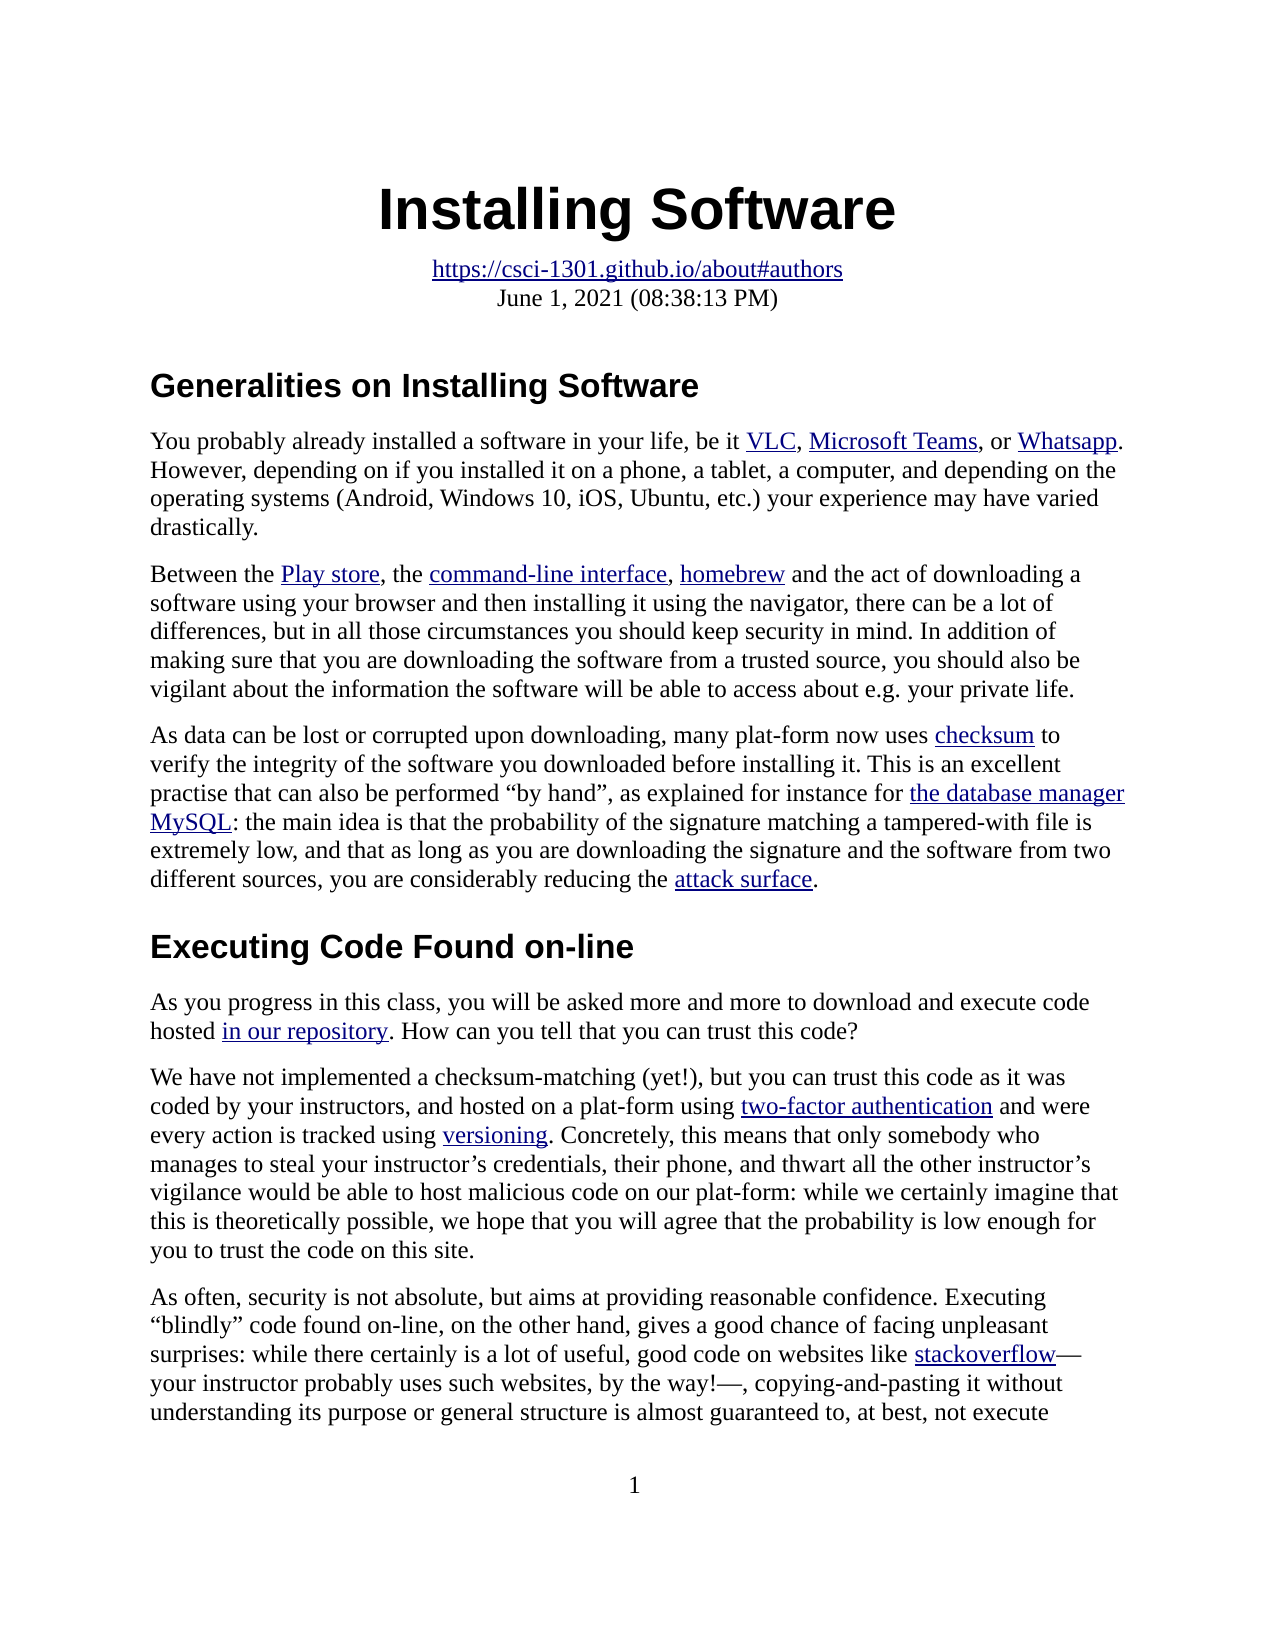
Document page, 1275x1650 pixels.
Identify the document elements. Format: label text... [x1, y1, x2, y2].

text You probably already installed a software in your life, be it VLC, Microsoft Teams, or Whatsapp. However, depending on if you installed it on a phone, a tablet, a computer, and depending on the operating systems (Android, Windows 10, iOS, Ubuntu, etc.) your experience may have varied drastically. [150, 426, 1125, 541]
text https://csci-1301.github.io/about#authors [150, 254, 1125, 283]
text As data can be lost or corrupted upon downloading, many plat-form now uses checksum to verify the integrity of the software you downloaded before installing it. This is an excellent practise that can also be performed “by hand”, as explained for instance for the database manager MySQL: the main idea is that the probability of the signature matching a tampered-with file is extremely low, and that as long as you are downloading the signature and the software from two different sources, you are considerably reducing the attack surface. [150, 721, 1125, 893]
title Installing Software [150, 175, 1125, 242]
text As you progress in this class, you will be asked more and more to download and execute code hosted in our repository. How can you tell that you can trust this code? [150, 987, 1125, 1044]
text We have not implemented a checksum-matching (yet!), but you can trust this code as it was coded by your instructors, and hosted on a plat-form using two-factor authentication and were every action is tracked using versioning. Concretely, this means that only somebody who manages to steal your instructor’s credentials, their phone, and thwart all the other instructor’s vigilance would be able to host malicious code on our plat-form: while we certainly imagine that this is theoretically possible, we hope that you will agree that the probability is low enough for you to trust the code on this site. [150, 1062, 1125, 1264]
text Between the Play store, the command-line interface, homebrew and the act of downloading a software using your browser and then installing it using the navigator, there can be a lot of differences, but in all those circumstances you should keep security in mind. In addition of making sure that you are downloading the software from a trusted source, you should also be vigilant about the information the software will be able to access about e.g. your private life. [150, 559, 1125, 703]
subtitle Executing Code Found on-line [150, 927, 1125, 966]
text As often, security is not absolute, but aims at providing reasonable confidence. Executing “blindly” code found on-line, on the other hand, gives a good chance of facing unpleasant surprises: while there certainly is a lot of useful, good code on websites like stackoverflow—your instructor probably uses such websites, by the way!—, copying-and-pasting it without understanding its purpose or general structure is almost guaranteed to, at best, not execute [150, 1282, 1125, 1425]
text June 1, 2021 (08:38:13 PM) [150, 283, 1125, 312]
subtitle Generalities on Installing Software [150, 366, 1125, 404]
